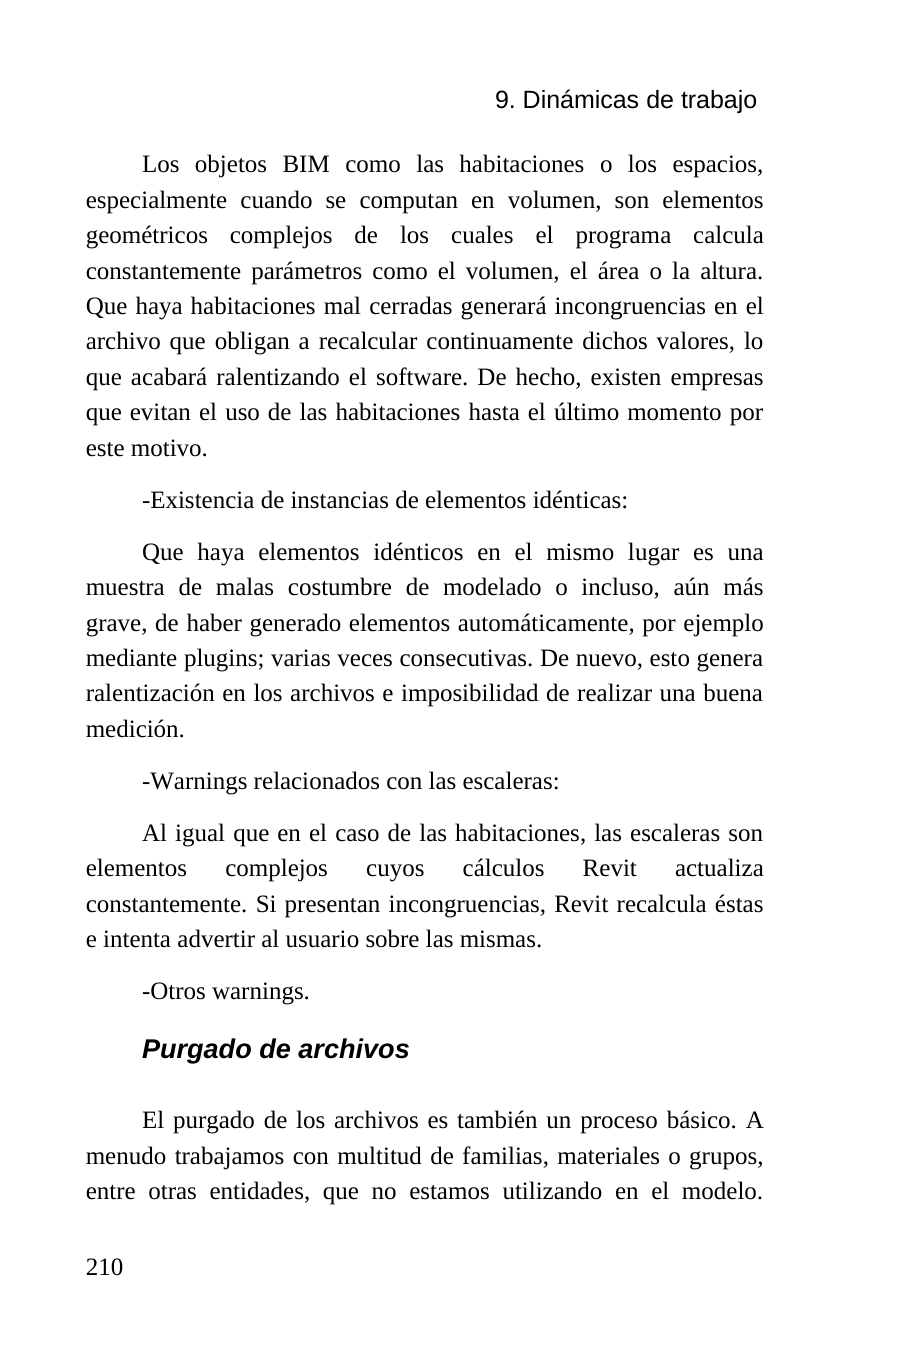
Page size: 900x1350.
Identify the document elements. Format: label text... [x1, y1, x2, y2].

text El purgado de los archivos es también un proceso básico. A menudo trabajamos con multitud de familias, materiales o grupos, entre otras entidades, que no estamos utilizando en el modelo. [86, 1101, 764, 1207]
text Que haya elementos idénticos en el mismo lugar es una muestra de malas costumbre de modelado o incluso, aún más grave, de haber generado elementos automáticamente, por ejemplo mediante plugins; varias veces consecutivas. De nuevo, esto genera ralentización en los archivos e imposibilidad de realizar una buena medición. [86, 532, 764, 744]
subtitle Purgado de archivos [86, 1033, 764, 1064]
text Los objetos BIM como las habitaciones o los espacios, especialmente cuando se computan en volumen, son elementos geométricos complejos de los cuales el programa calcula constantemente parámetros como el volumen, el área o la altura. Que haya habitaciones mal cerradas generará incongruencias en el archivo que obligan a recalcular continuamente dichos valores, lo que acabará ralentizando el software. De hecho, existen empresas que evitan el uso de las habitaciones hasta el último momento por este motivo. [86, 144, 764, 463]
text -Warnings relacionados con las escaleras: [86, 761, 764, 796]
text -Existencia de instancias de elementos idénticas: [86, 480, 764, 515]
text Al igual que en el caso de las habitaciones, las escaleras son elementos complejos cuyos cálculos Revit actualiza constantemente. Si presentan incongruencias, Revit recalcula éstas e intenta advertir al usuario sobre las mismas. [86, 813, 764, 954]
text -Otros warnings. [86, 971, 764, 1007]
